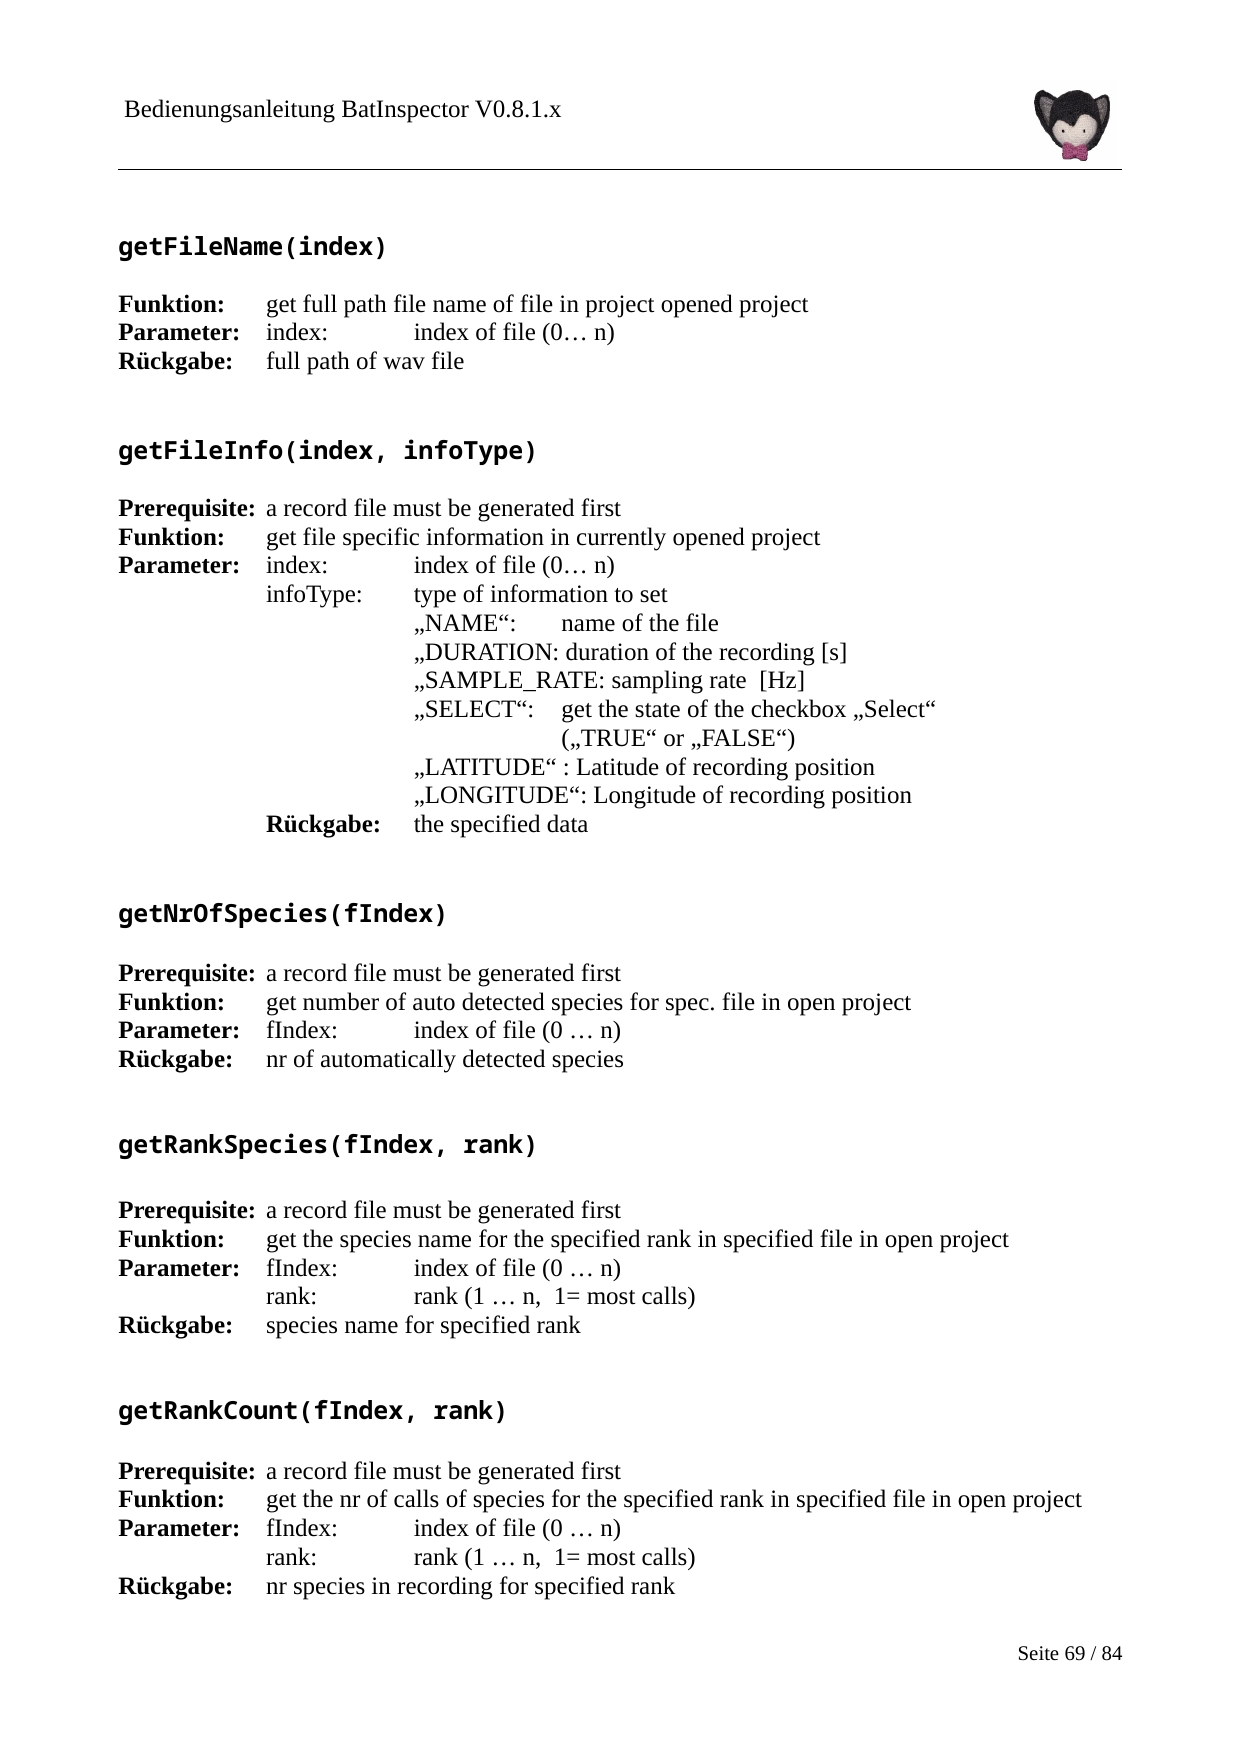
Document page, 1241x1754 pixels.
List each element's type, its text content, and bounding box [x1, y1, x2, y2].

text Funktion: get file specific information in currently opened project [118, 522, 1122, 550]
text getRankCount(fIndex, rank) [118, 1393, 1122, 1427]
text Parameter: fIndex: index of file (0 … n) [118, 1016, 1122, 1044]
text Rückgabe: full path of wav file [118, 346, 1122, 375]
text Rückgabe: nr species in recording for specified rank [118, 1571, 1122, 1599]
text getFileInfo(index, infoType) [118, 432, 1122, 466]
text Prerequisite: a record file must be generated first [118, 493, 1122, 522]
text Prerequisite: a record file must be generated first [118, 958, 1122, 987]
text Prerequisite: a record file must be generated first [118, 1456, 1122, 1484]
text Parameter: fIndex: index of file (0 … n) rank: rank (1 … n, 1= most calls) [118, 1253, 1122, 1310]
text getFileName(index) [118, 228, 1122, 262]
text Parameter: fIndex: index of file (0 … n) rank: rank (1 … n, 1= most calls) [118, 1513, 1122, 1571]
text Parameter: index: index of file (0… n) [118, 317, 1122, 346]
text Funktion: get the nr of calls of species for the specified rank in specified file in open project [118, 1484, 1122, 1513]
picture [1030, 80, 1119, 169]
text Funktion: get number of auto detected species for spec. file in open project [118, 987, 1122, 1016]
text getRankSpecies(fIndex, rank) [118, 1127, 1122, 1161]
text Rückgabe: nr of automatically detected species [118, 1044, 1122, 1073]
text getNrOfSpecies(fIndex) [118, 895, 1122, 929]
text Prerequisite: a record file must be generated first [118, 1195, 1122, 1224]
text Rückgabe: the specified data [118, 809, 1122, 838]
text Parameter: index: index of file (0… n) infoType: type of information to set „NAME“: name of the file „DURATION: duration of the recording [s] „SAMPLE_RATE: sampling rate [Hz] „SELECT“: get the state of the checkbox „Select“ („TRUE“ or „FALSE“) „LATITUDE“ : Latitude of recording position [118, 550, 1122, 780]
text Funktion: get the species name for the specified rank in specified file in open project [118, 1224, 1122, 1253]
text „LONGITUDE“: Longitude of recording position [118, 780, 1122, 809]
text Rückgabe: species name for specified rank [118, 1310, 1122, 1339]
text Funktion: get full path file name of file in project opened project [118, 289, 1122, 317]
